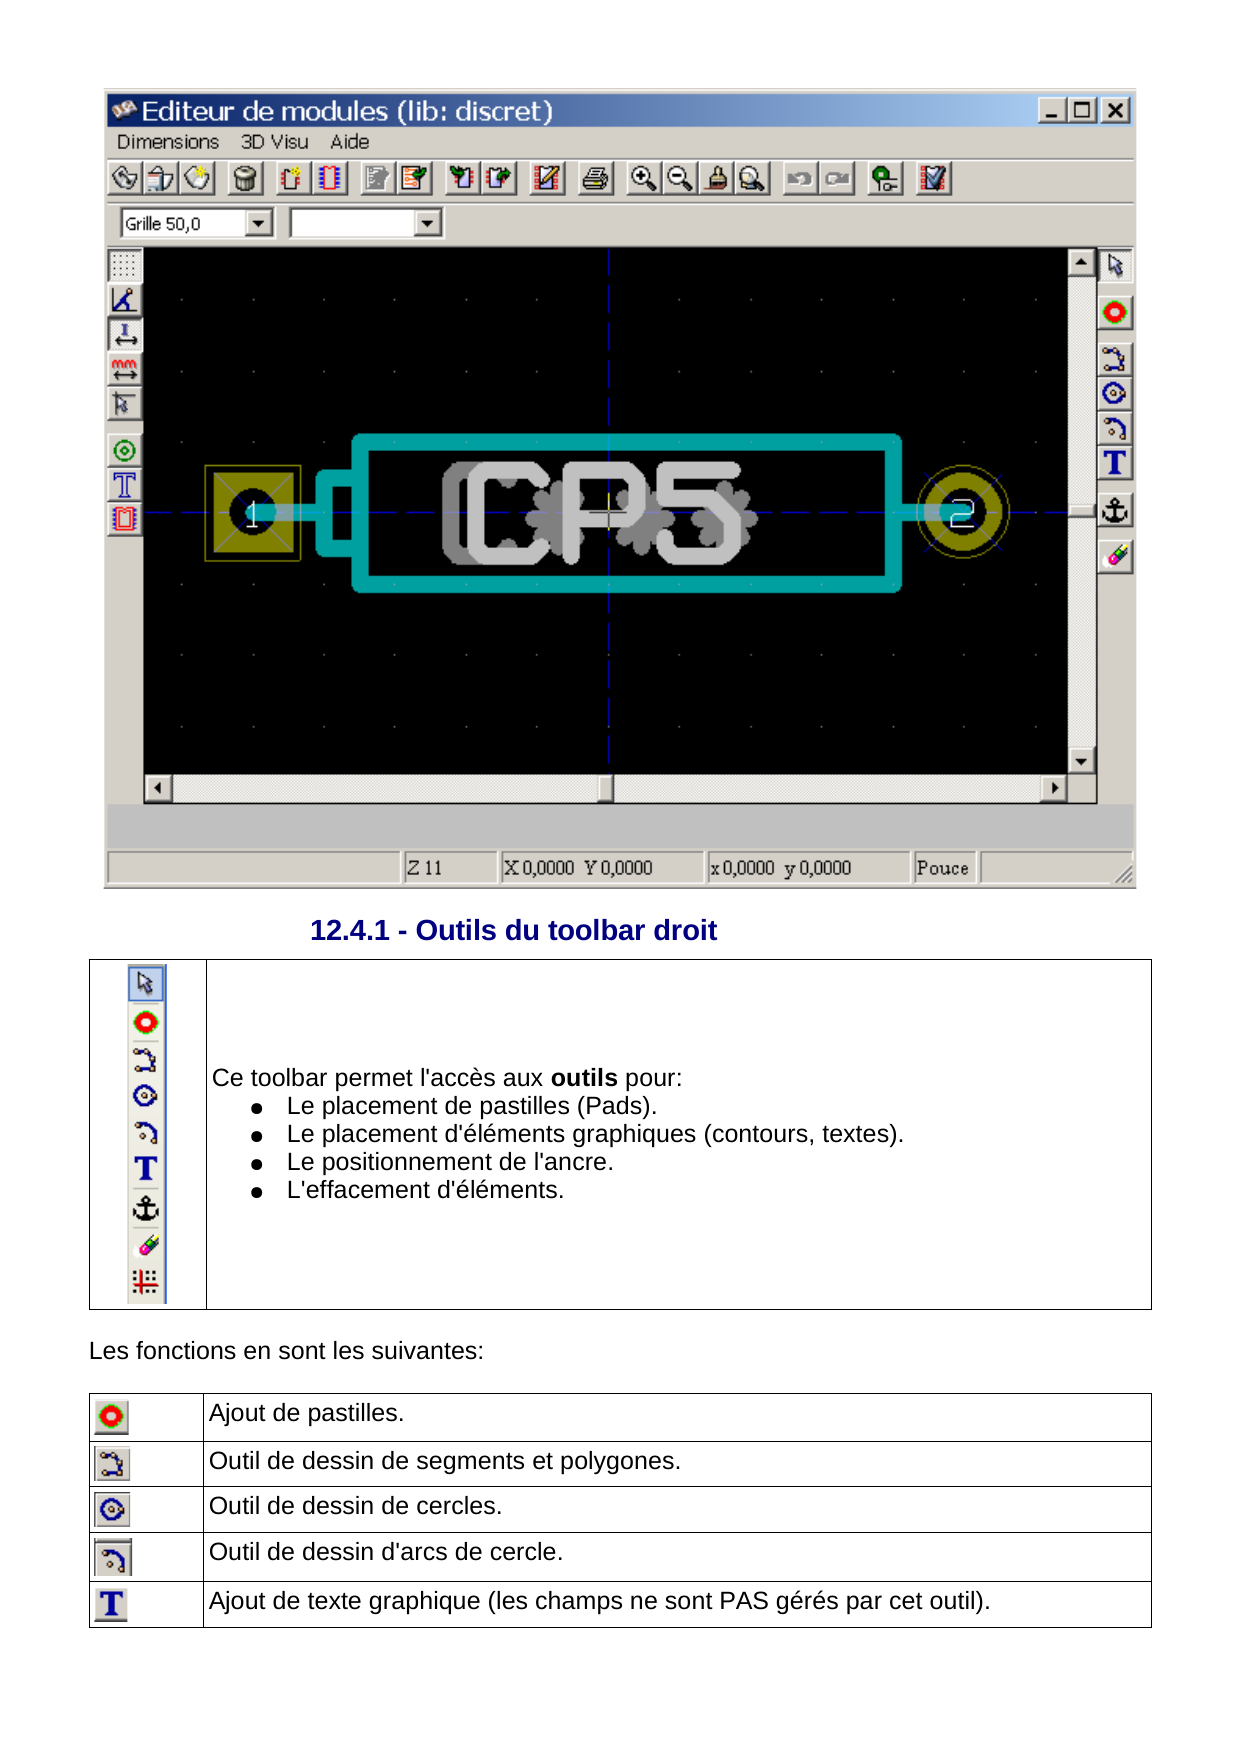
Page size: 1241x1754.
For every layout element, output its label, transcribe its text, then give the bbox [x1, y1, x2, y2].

table_cell Ajout de texte graphique (les champs ne sont PAS gérés par cet outil). [204, 1582, 1151, 1627]
picture [94, 1446, 131, 1481]
table_cell Outil de dessin de cercles. [204, 1487, 1151, 1532]
table_cell [90, 1442, 203, 1486]
table_header [90, 1394, 203, 1441]
subtitle Outils du toolbar droit [236, 914, 1152, 947]
picture [103, 88, 1137, 889]
table_cell Outil de dessin d'arcs de cercle. [204, 1533, 1151, 1581]
table_header Ajout de pastilles. [204, 1394, 1151, 1441]
table_header [90, 960, 206, 1309]
picture [94, 1492, 131, 1527]
text Les fonctions en sont les suivantes: [88, 1337, 1152, 1365]
picture [94, 1399, 129, 1435]
picture [127, 964, 167, 1304]
table_cell [90, 1533, 203, 1581]
picture [94, 1538, 133, 1576]
table_header Ce toolbar permet l'accès aux outils pour: Le placement de pastilles (Pads). Le placement d'éléments graphiques (contours, textes). Le positionnement de l'ancre. L'effacement d'éléments. [207, 960, 1151, 1309]
table_cell Outil de dessin de segments et polygones. [204, 1442, 1151, 1486]
picture [94, 1587, 128, 1622]
table_cell [90, 1487, 203, 1532]
table_cell [90, 1582, 203, 1627]
